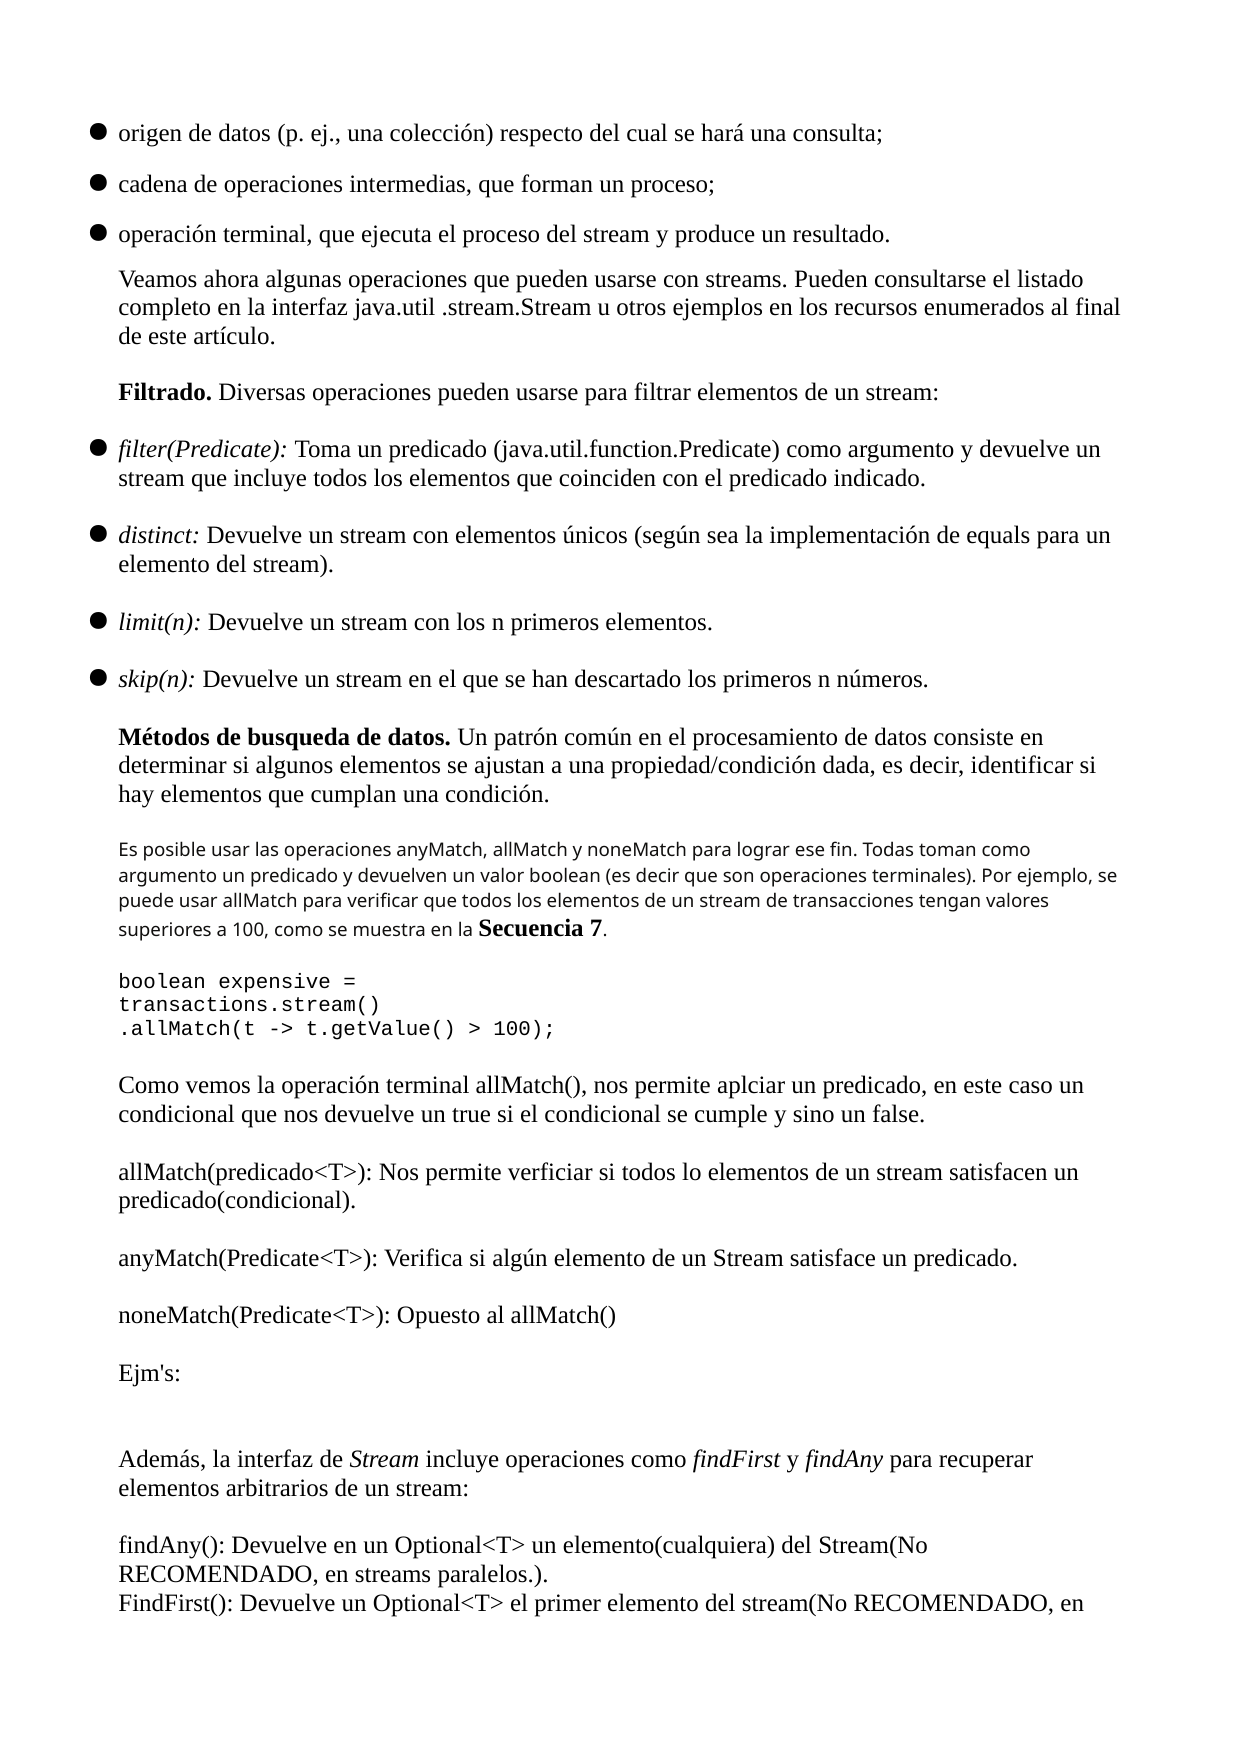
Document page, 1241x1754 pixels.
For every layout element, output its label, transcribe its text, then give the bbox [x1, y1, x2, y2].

list filter(Predicate): Toma un predicado (java.util.function.Predicate) como argumento y devuelve un stream que incluye todos los elementos que coinciden con el predicado indicado. [118, 434, 1122, 492]
text Como vemos la operación terminal allMatch(), nos permite aplciar un predicado, en este caso un condicional que nos devuelve un true si el condicional se cumple y sino un false. [118, 1070, 1122, 1128]
text transactions.stream() [118, 994, 1122, 1018]
list cadena de operaciones intermedias, que forman un proceso; [118, 169, 1122, 197]
list origen de datos (p. ej., una colección) respecto del cual se hará una consulta; [118, 118, 1122, 147]
text .allMatch(t -> t.getValue() > 100); [118, 1018, 1122, 1042]
text Ejm's: [118, 1358, 1122, 1387]
text Métodos de busqueda de datos. Un patrón común en el procesamiento de datos consiste en determinar si algunos elementos se ajustan a una propiedad/condición dada, es decir, identificar si hay elementos que cumplan una condición. [118, 722, 1122, 808]
text allMatch(predicado<T>): Nos permite verficiar si todos lo elementos de un stream satisfacen un predicado(condicional). [118, 1157, 1122, 1214]
text anyMatch(Predicate<T>): Verifica si algún elemento de un Stream satisface un predicado. [118, 1243, 1122, 1272]
list limit(n): Devuelve un stream con los n primeros elementos. [118, 607, 1122, 635]
text Además, la interfaz de Stream incluye operaciones como findFirst y findAny para recuperar elementos arbitrarios de un stream: [118, 1444, 1122, 1502]
text FindFirst(): Devuelve un Optional<T> el primer elemento del stream(No RECOMENDADO, en [118, 1588, 1122, 1617]
text noneMatch(Predicate<T>): Opuesto al allMatch() [118, 1300, 1122, 1329]
text boolean expensive = [118, 971, 1122, 994]
text Veamos ahora algunas operaciones que pueden usarse con streams. Pueden consultarse el listado completo en la interfaz java.util .stream.Stream u otros ejemplos en los recursos enumerados al final de este artículo. [118, 264, 1122, 350]
list skip(n): Devuelve un stream en el que se han descartado los primeros n números. [118, 664, 1122, 693]
list operación terminal, que ejecuta el proceso del stream y produce un resultado. [118, 219, 1122, 248]
list distinct: Devuelve un stream con elementos únicos (según sea la implementación de equals para un elemento del stream). [118, 520, 1122, 578]
text findAny(): Devuelve en un Optional<T> un elemento(cualquiera) del Stream(No RECOMENDADO, en streams paralelos.). [118, 1530, 1122, 1588]
text Es posible usar las operaciones anyMatch, allMatch y noneMatch para lograr ese fin. Todas toman como argumento un predicado y devuelven un valor boolean (es decir que son operaciones terminales). Por ejemplo, se puede usar allMatch para verificar que todos los elementos de un stream de transacciones tengan valores superiores a 100, como se muestra en la Secuencia 7. [118, 837, 1122, 942]
text Filtrado. Diversas operaciones pueden usarse para filtrar elementos de un stream: [118, 377, 1122, 405]
